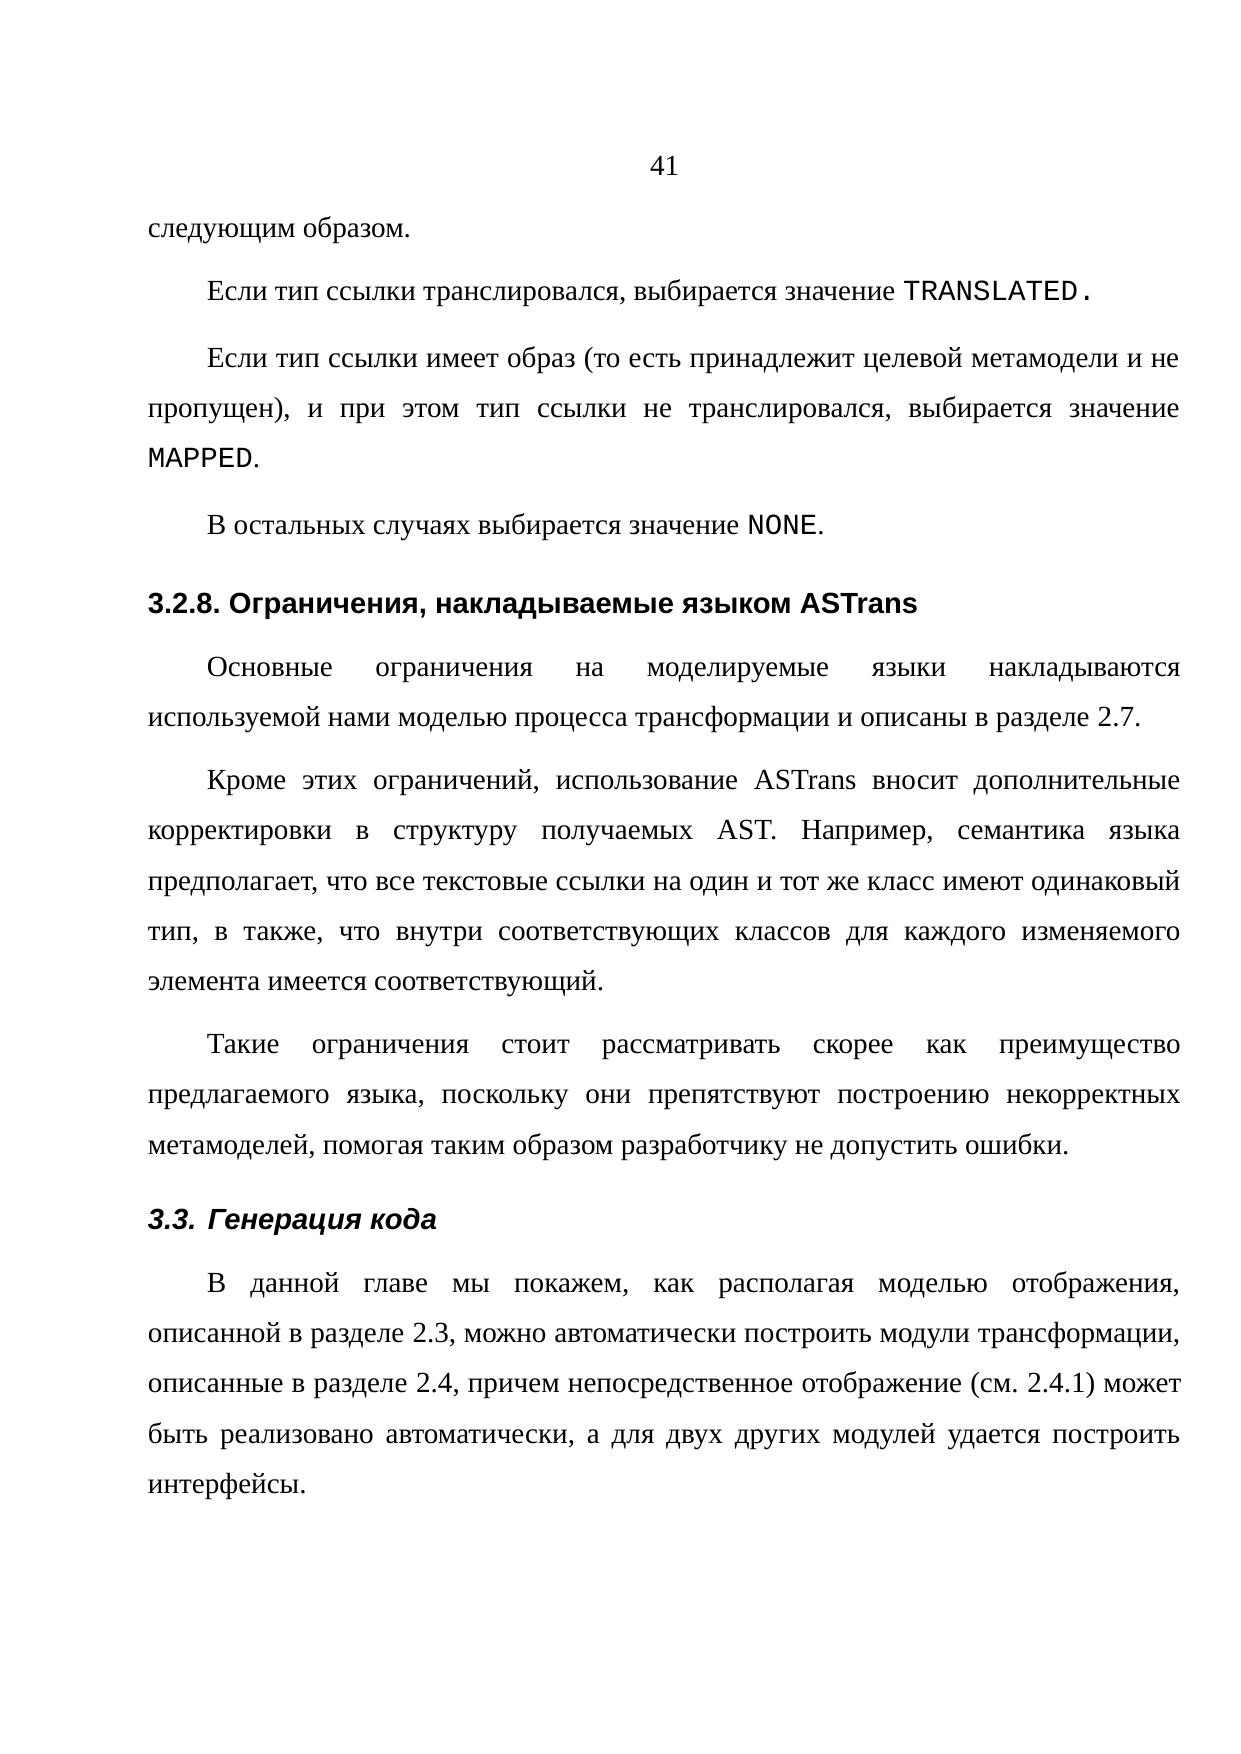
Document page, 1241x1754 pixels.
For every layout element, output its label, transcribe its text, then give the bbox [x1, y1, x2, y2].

text Если тип ссылки транслировался, выбирается значение TRANSLATED. [148, 273, 1181, 309]
subtitle Генерация кода [148, 1202, 1181, 1236]
subtitle Ограничения, накладываемые языком ASTrans [148, 586, 1181, 620]
text В данной главе мы покажем, как располагая моделью отображения, описанной в разделе 2.3, можно автоматически построить модули трансформации, описанные в разделе 2.4, причем непосредственное отображение (см. 2.4.1) может быть реализовано автоматически, а для двух других модулей удается построить интерфейсы. [148, 1265, 1181, 1500]
text В остальных случаях выбирается значение NONE. [148, 507, 1181, 543]
text Основные ограничения на моделируемые языки накладываются используемой нами моделью процесса трансформации и описаны в разделе 2.7. [148, 649, 1181, 733]
text Такие ограничения стоит рассматривать скорее как преимущество предлагаемого языка, поскольку они препятствуют построению некорректных метамоделей, помогая таким образом разработчику не допустить ошибки. [148, 1026, 1181, 1160]
text Кроме этих ограничений, использование ASTrans вносит дополнительные корректировки в структуру получаемых AST. Например, семантика языка предполагает, что все текстовые ссылки на один и тот же класс имеют одинаковый тип, в также, что внутри соответствующих классов для каждого изменяемого элемента имеется соответствующий. [148, 762, 1181, 997]
text Если тип ссылки имеет образ (то есть принадлежит целевой метамодели и не пропущен), и при этом тип ссылки не транслировался, выбирается значение MAPPED. [148, 340, 1181, 477]
text следующим образом. [148, 211, 1181, 244]
